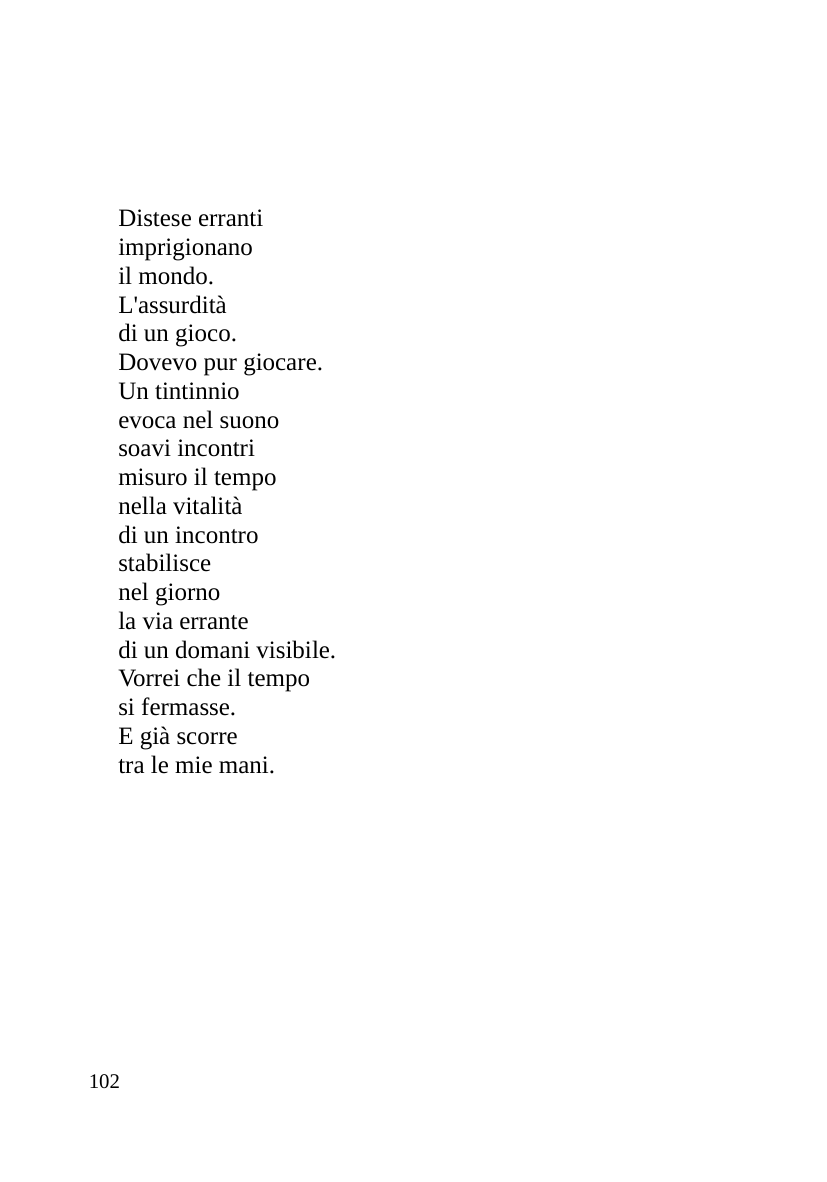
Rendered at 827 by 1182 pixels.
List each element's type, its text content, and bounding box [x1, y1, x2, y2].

text la via errante [88, 606, 738, 635]
text stabilisce [88, 548, 738, 577]
text di un incontro [88, 520, 738, 548]
text evoca nel suono [88, 405, 738, 433]
text di un domani visibile. [88, 635, 738, 663]
text Un tintinnio [88, 376, 738, 405]
text Vorrei che il tempo [88, 663, 738, 692]
text Distese erranti [88, 203, 738, 232]
text di un gioco. [88, 318, 738, 347]
text soavi incontri [88, 433, 738, 462]
text E già scorre [88, 721, 738, 750]
text nella vitalità [88, 491, 738, 520]
text misuro il tempo [88, 462, 738, 491]
text si fermasse. [88, 692, 738, 721]
text Dovevo pur giocare. [88, 347, 738, 376]
text il mondo. [88, 261, 738, 290]
text L'assurdità [88, 290, 738, 318]
text nel giorno [88, 577, 738, 606]
text tra le mie mani. [88, 750, 738, 778]
text imprigionano [88, 232, 738, 261]
